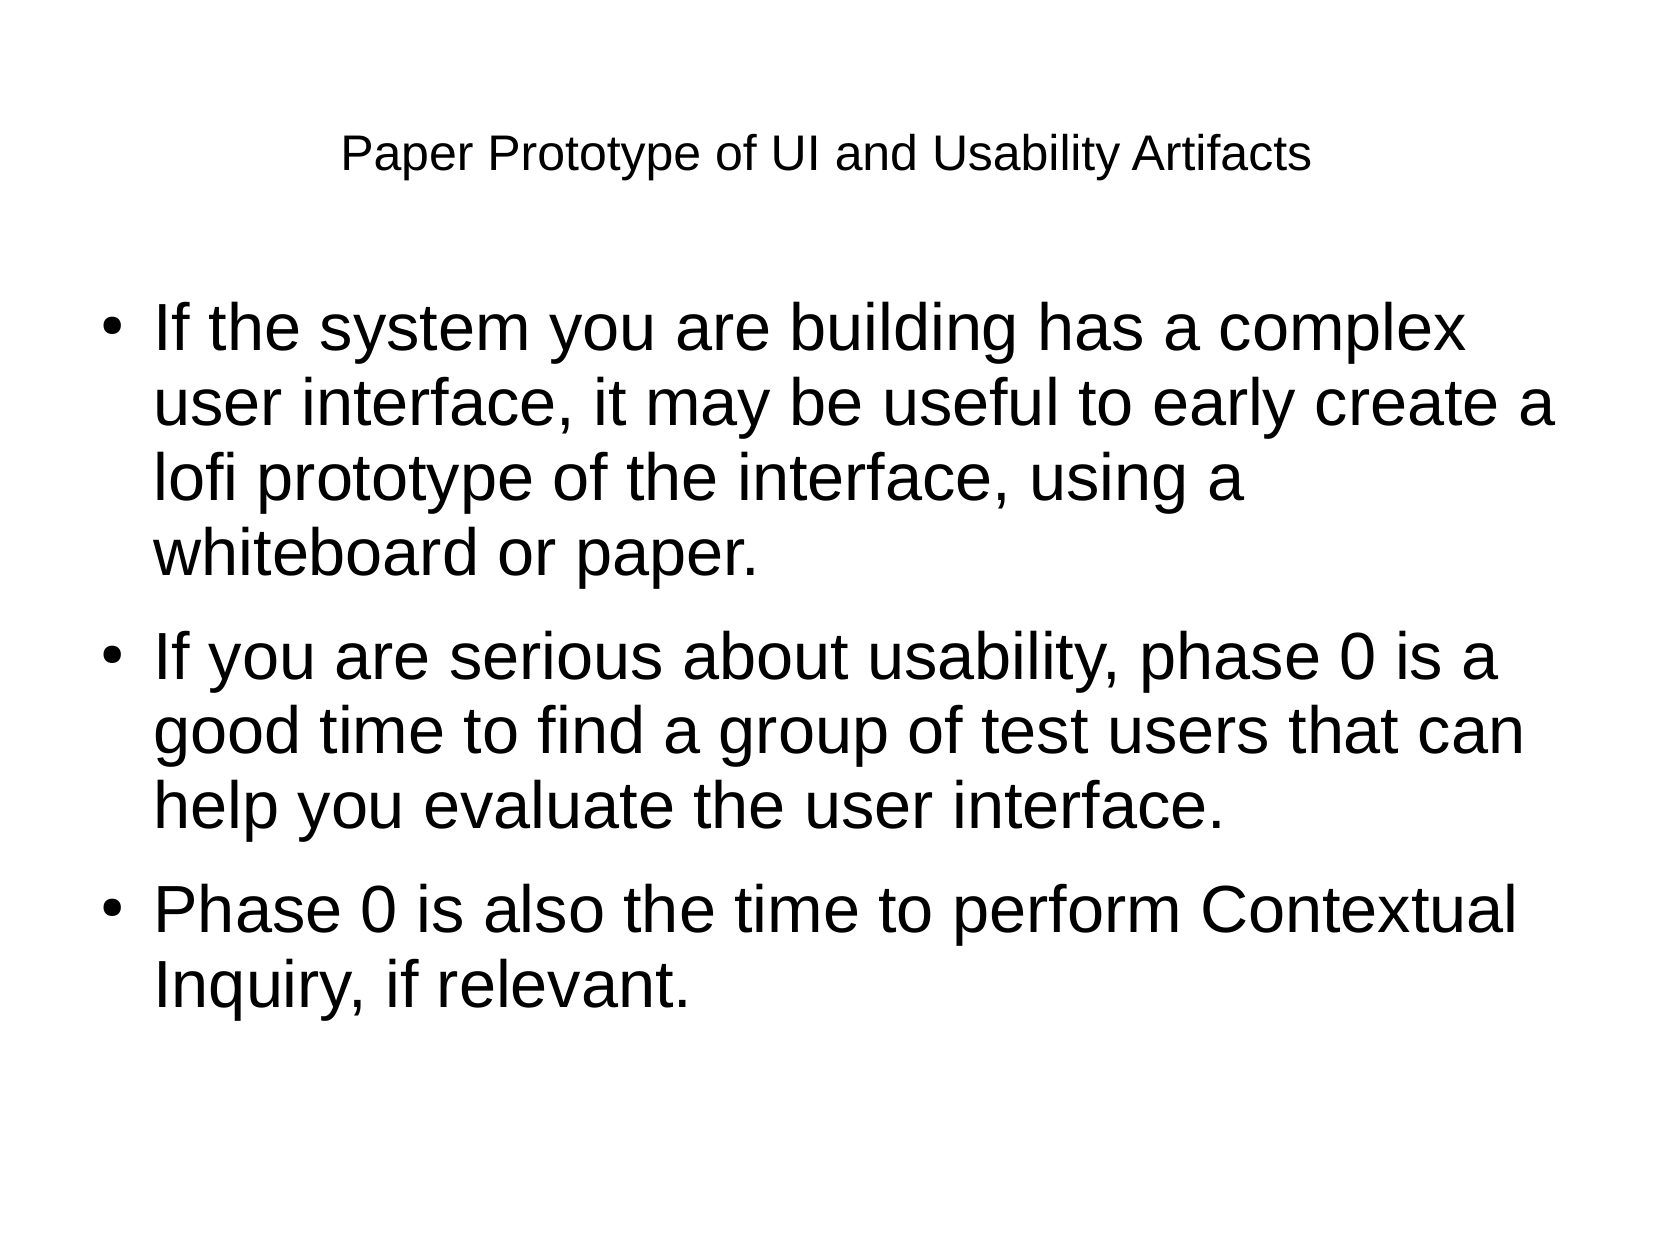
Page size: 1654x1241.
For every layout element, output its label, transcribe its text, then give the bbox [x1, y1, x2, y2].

title Paper Prototype of UI and Usability Artifacts [82, 49, 1571, 257]
list If the system you are building has a complex user interface, it may be useful to early create a lofi prototype of the interface, using a whiteboard or paper. If you are serious about usability, phase 0 is a good time to find a group of test users that can help you evaluate the user interface. Phase 0 is also the time to perform Contextual Inquiry, if relevant. [82, 290, 1571, 1109]
